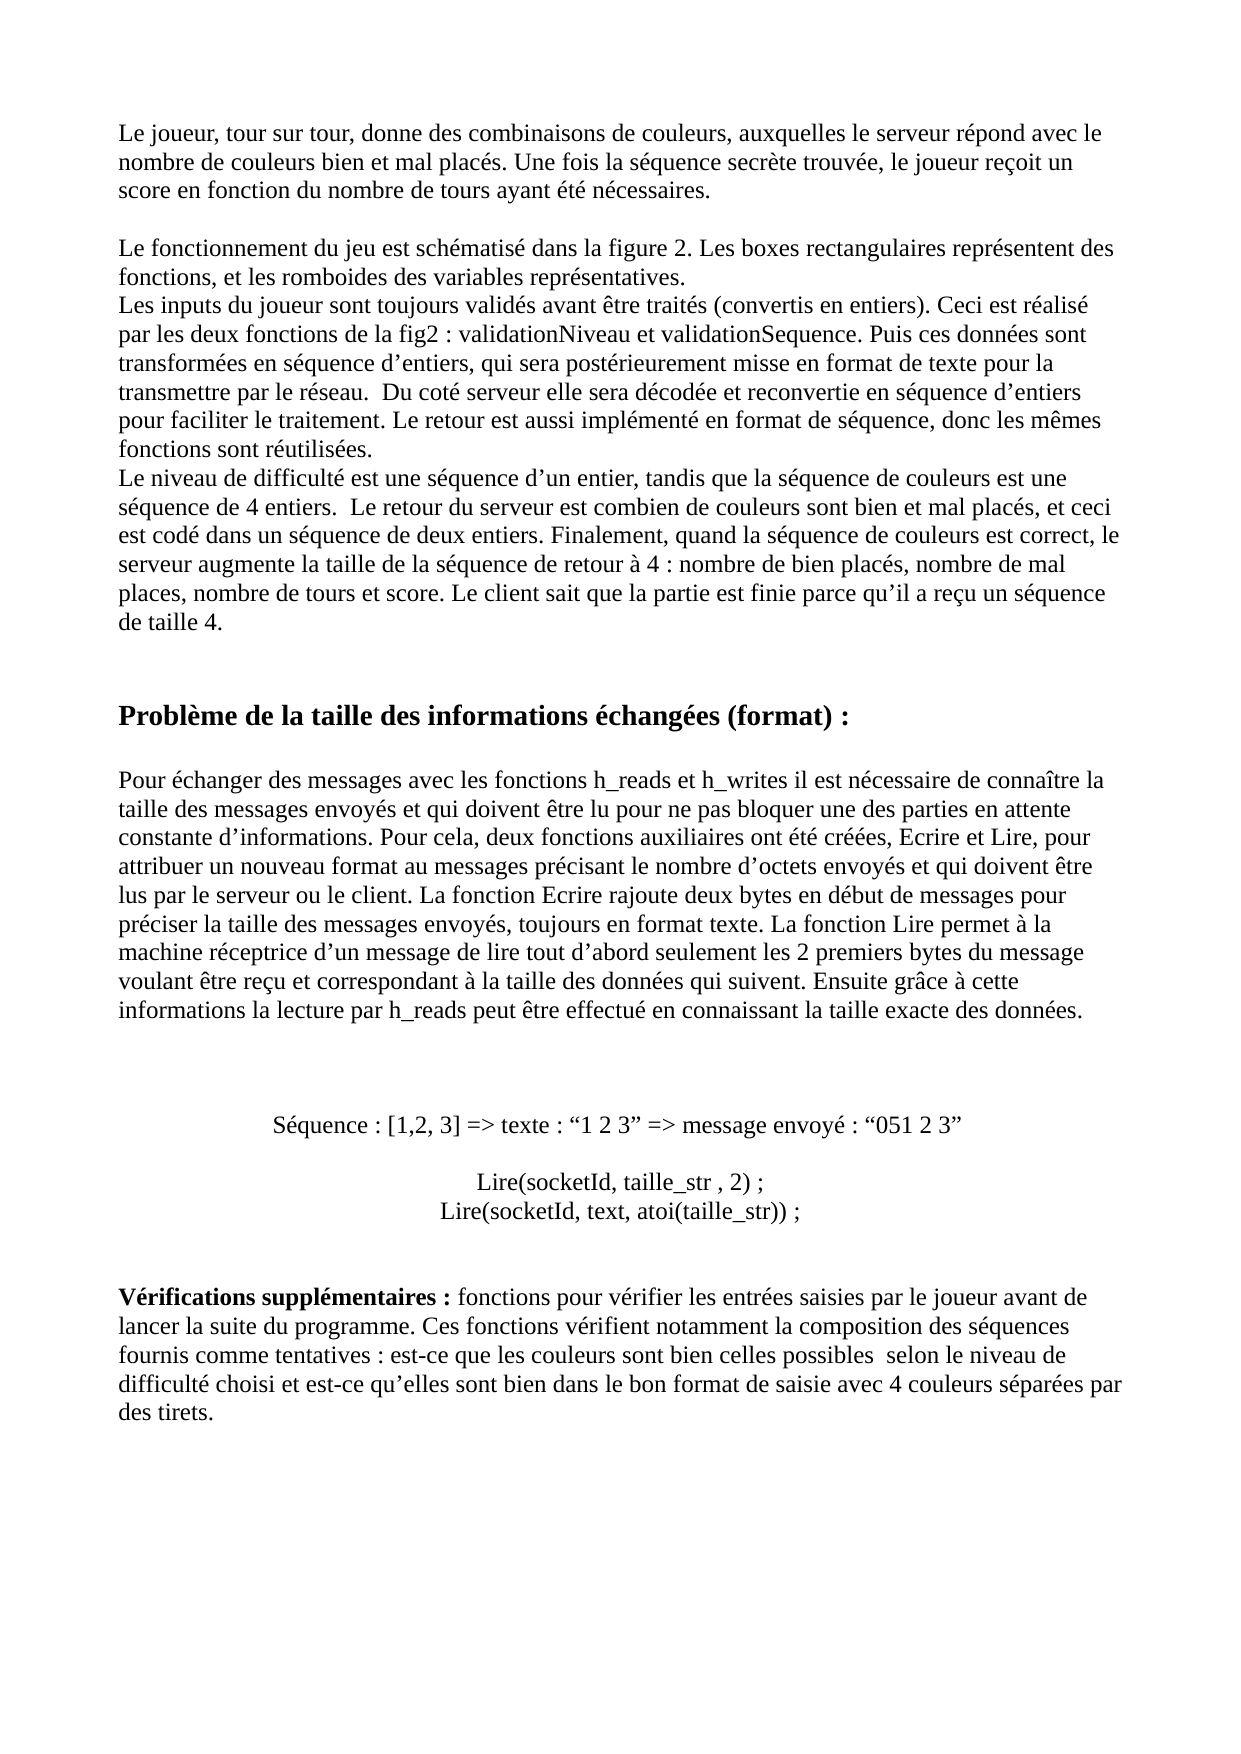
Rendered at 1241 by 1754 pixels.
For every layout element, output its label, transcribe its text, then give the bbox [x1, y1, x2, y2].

text Le joueur, tour sur tour, donne des combinaisons de couleurs, auxquelles le serveur répond avec le nombre de couleurs bien et mal placés. Une fois la séquence secrète trouvée, le joueur reçoit un score en fonction du nombre de tours ayant été nécessaires. [118, 118, 1122, 204]
text Les inputs du joueur sont toujours validés avant être traités (convertis en entiers). Ceci est réalisé par les deux fonctions de la fig2 : validationNiveau et validationSequence. Puis ces données sont transformées en séquence d’entiers, qui sera postérieurement misse en format de texte pour la transmettre par le réseau. Du coté serveur elle sera décodée et reconvertie en séquence d’entiers pour faciliter le traitement. Le retour est aussi implémenté en format de séquence, donc les mêmes fonctions sont réutilisées. [118, 291, 1122, 463]
text Séquence : [1,2, 3] => texte : “1 2 3” => message envoyé : “051 2 3” [118, 1110, 1122, 1139]
text Lire(socketId, text, atoi(taille_str)) ; [118, 1196, 1122, 1225]
text Le fonctionnement du jeu est schématisé dans la figure 2. Les boxes rectangulaires représentent des fonctions, et les romboides des variables représentatives. [118, 233, 1122, 291]
text Pour échanger des messages avec les fonctions h_reads et h_writes il est nécessaire de connaître la taille des messages envoyés et qui doivent être lu pour ne pas bloquer une des parties en attente constante d’informations. Pour cela, deux fonctions auxiliaires ont été créées, Ecrire et Lire, pour attribuer un nouveau format au messages précisant le nombre d’octets envoyés et qui doivent être lus par le serveur ou le client. La fonction Ecrire rajoute deux bytes en début de messages pour préciser la taille des messages envoyés, toujours en format texte. La fonction Lire permet à la machine réceptrice d’un message de lire tout d’abord seulement les 2 premiers bytes du message voulant être reçu et correspondant à la taille des données qui suivent. Ensuite grâce à cette informations la lecture par h_reads peut être effectué en connaissant la taille exacte des données. [118, 765, 1122, 1024]
text Le niveau de difficulté est une séquence d’un entier, tandis que la séquence de couleurs est une séquence de 4 entiers. Le retour du serveur est combien de couleurs sont bien et mal placés, et ceci est codé dans un séquence de deux entiers. Finalement, quand la séquence de couleurs est correct, le serveur augmente la taille de la séquence de retour à 4 : nombre de bien placés, nombre de mal places, nombre de tours et score. Le client sait que la partie est finie parce qu’il a reçu un séquence de taille 4. [118, 463, 1122, 636]
text Lire(socketId, taille_str , 2) ; [118, 1167, 1122, 1196]
text Problème de la taille des informations échangées (format) : [118, 698, 1122, 731]
text Vérifications supplémentaires : fonctions pour vérifier les entrées saisies par le joueur avant de lancer la suite du programme. Ces fonctions vérifient notamment la composition des séquences fournis comme tentatives : est-ce que les couleurs sont bien celles possibles selon le niveau de difficulté choisi et est-ce qu’elles sont bien dans le bon format de saisie avec 4 couleurs séparées par des tirets. [118, 1282, 1122, 1426]
